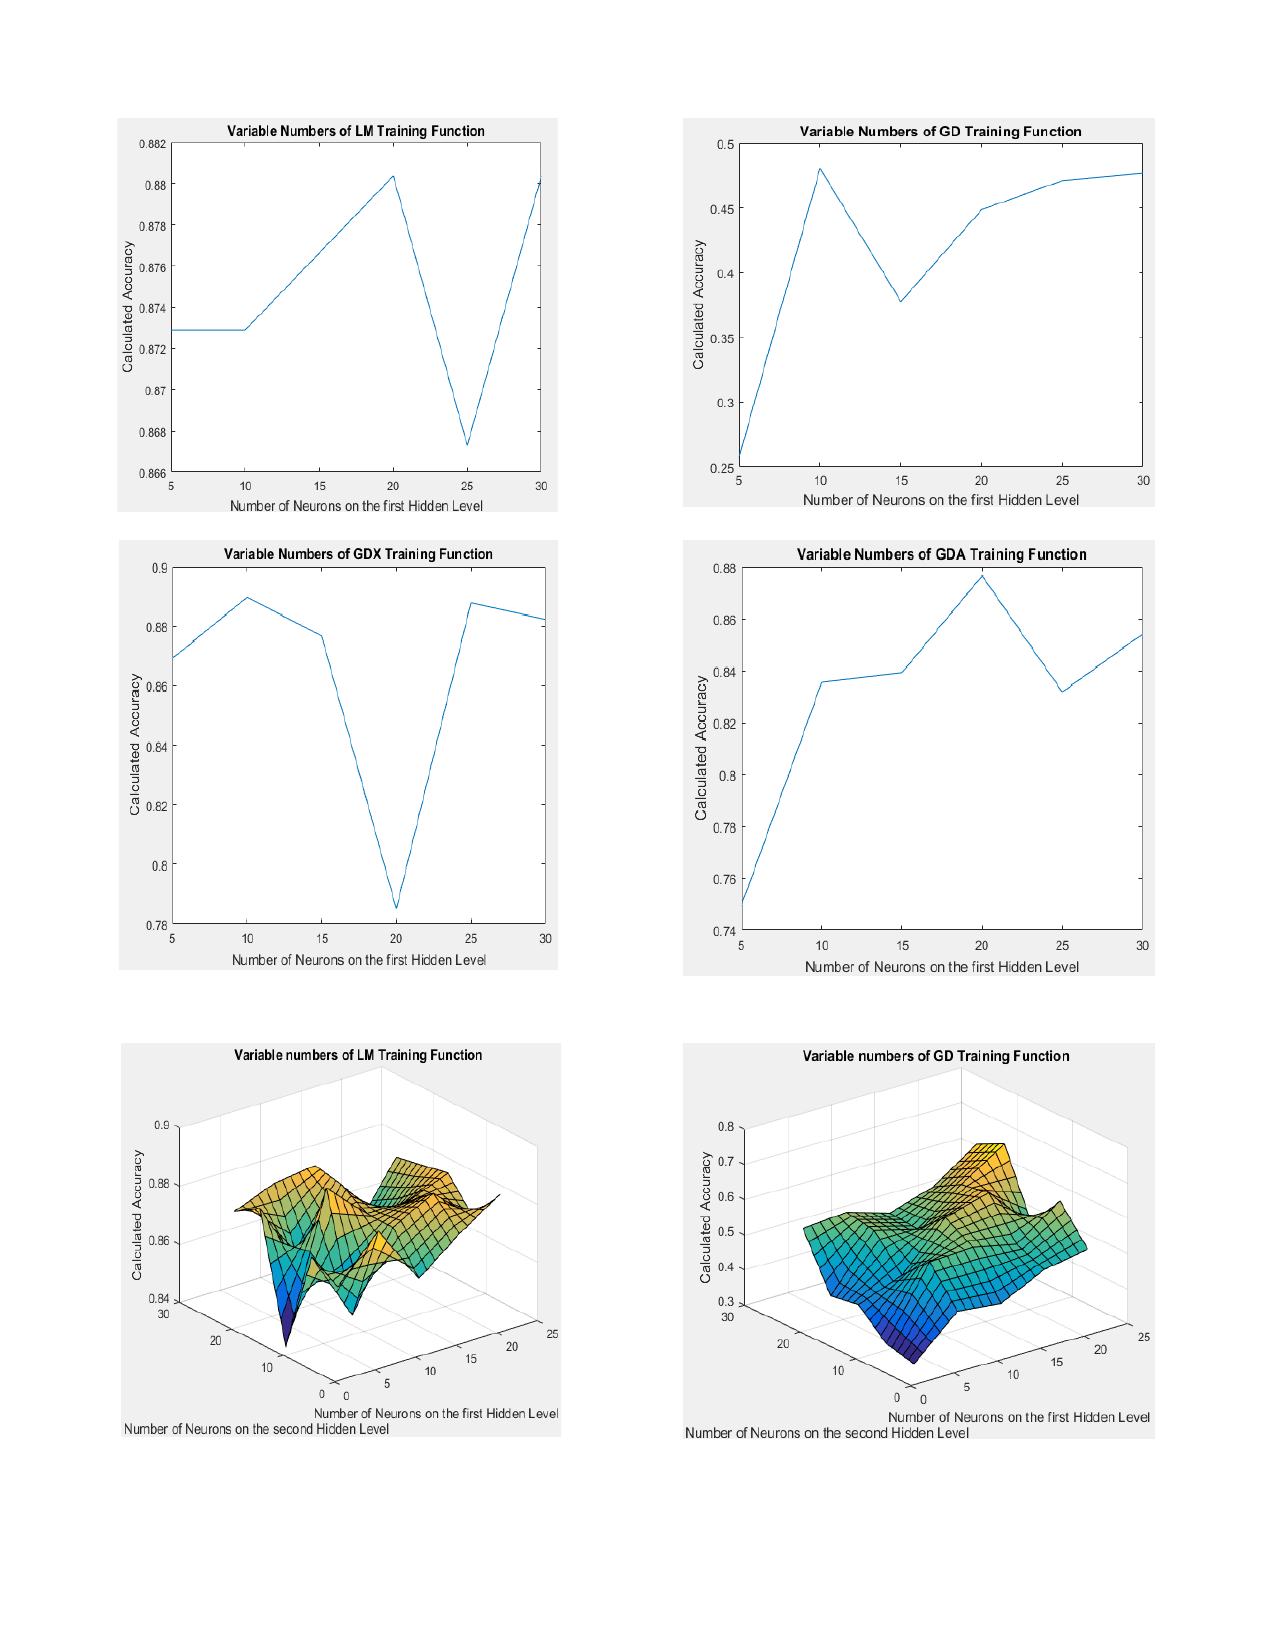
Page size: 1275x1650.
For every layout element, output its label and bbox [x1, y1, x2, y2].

picture [118, 540, 558, 970]
picture [682, 118, 1155, 507]
picture [682, 1043, 1155, 1439]
picture [117, 118, 558, 512]
picture [682, 540, 1155, 976]
picture [121, 1043, 562, 1437]
